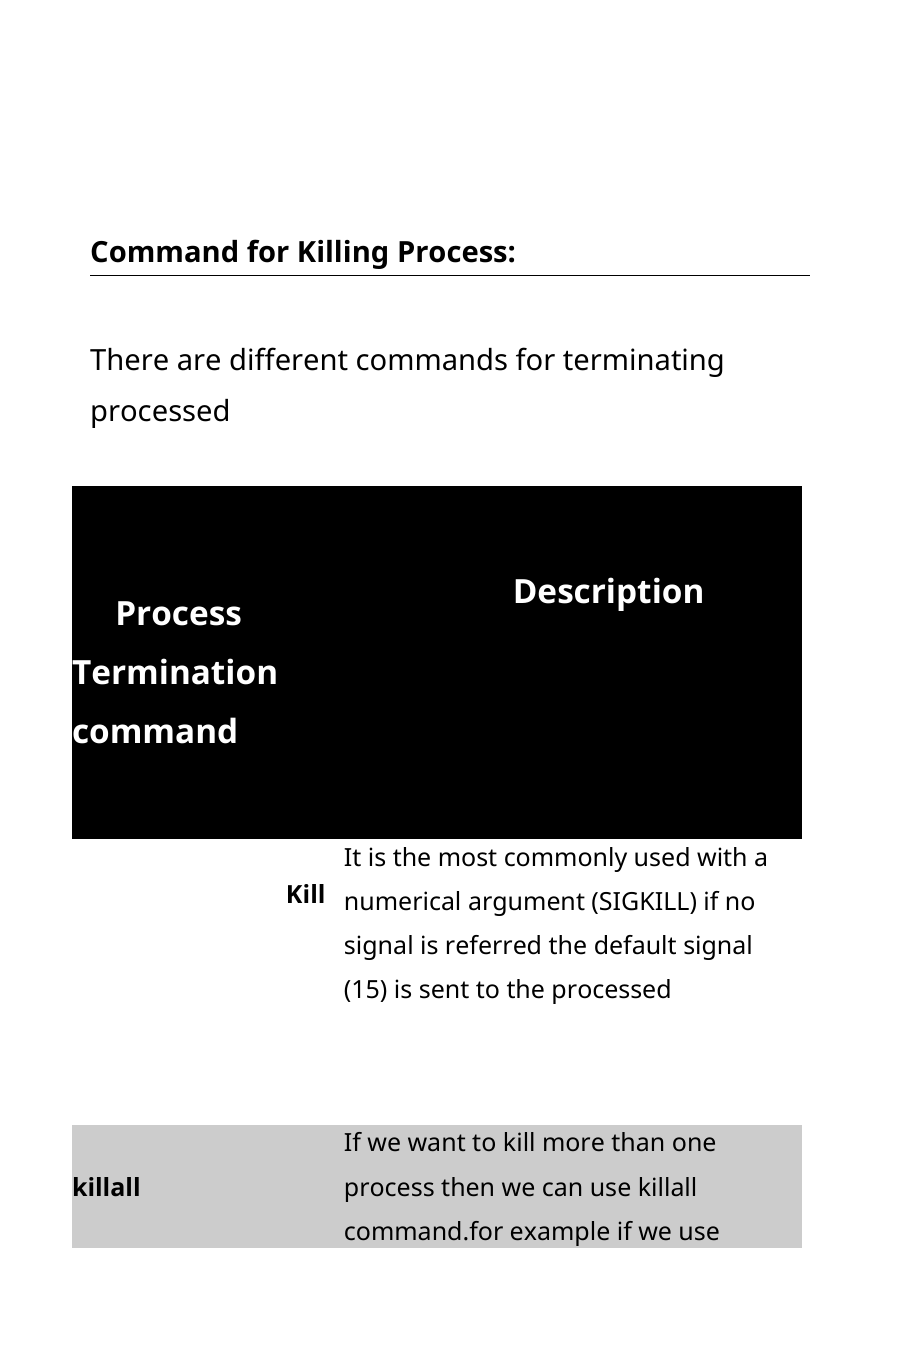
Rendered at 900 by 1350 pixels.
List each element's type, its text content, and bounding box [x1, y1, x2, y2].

table_cell It is the most commonly used with a numerical argument (SIGKILL) if no signal is referred the default signal (15) is sent to the processed [344, 839, 802, 1125]
text There are different commands for terminating processed [90, 339, 810, 430]
table_cell killall [72, 1125, 344, 1248]
table_header Process Termination command [72, 486, 344, 839]
table_cell Kill [72, 839, 344, 1125]
table_header Description [344, 486, 802, 839]
table_cell If we want to kill more than one process then we can use killall command.for example if we use [344, 1125, 802, 1248]
text Command for Killing Process: [90, 231, 810, 275]
